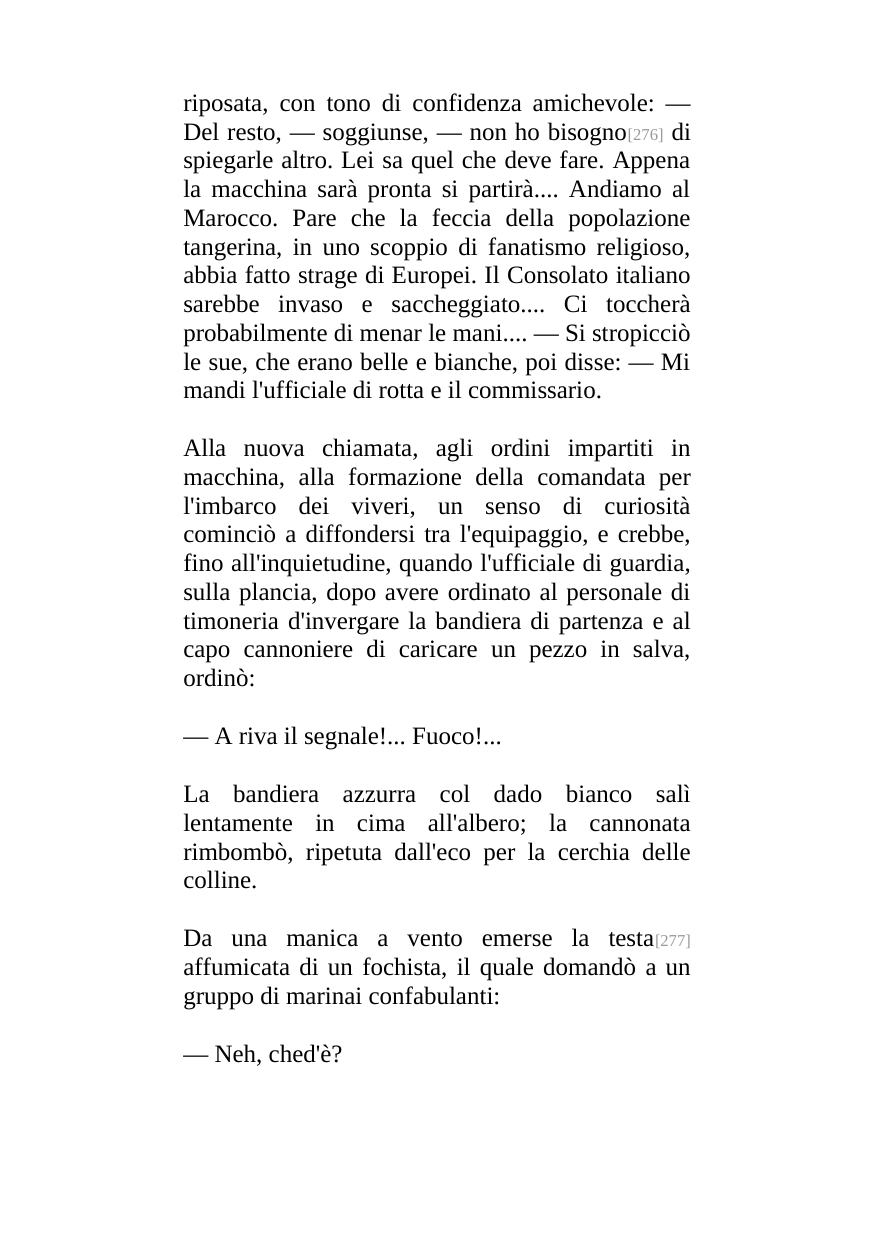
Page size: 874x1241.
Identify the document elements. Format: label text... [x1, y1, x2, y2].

text La bandiera azzurra col dado bianco salì lentamente in cima all'albero; la cannonata rimbombò, ripetuta dall'eco per la cerchia delle colline. [183, 779, 691, 894]
text — A riva il segnale!... Fuoco!... [183, 721, 691, 750]
text Alla nuova chiamata, agli ordini impartiti in macchina, alla formazione della comandata per l'imbarco dei viveri, un senso di curiosità cominciò a diffondersi tra l'equipaggio, e crebbe, fino all'inquietudine, quando l'ufficiale di guardia, sulla plancia, dopo avere ordinato al personale di timoneria d'invergare la bandiera di partenza e al capo cannoniere di caricare un pezzo in salva, ordinò: [183, 433, 691, 692]
text — Neh, ched'è? [183, 1039, 691, 1067]
text riposata, con tono di confidenza amichevole: — Del resto, — soggiunse, — non ho bisogno[276] di spiegarle altro. Lei sa quel che deve fare. Appena la macchina sarà pronta si partirà.... Andiamo al Marocco. Pare che la feccia della popolazione tangerina, in uno scoppio di fanatismo religioso, abbia fatto strage di Europei. Il Consolato italiano sarebbe invaso e saccheggiato.... Ci toccherà probabilmente di menar le mani.... — Si stropicciò le sue, che erano belle e bianche, poi disse: — Mi mandi l'ufficiale di rotta e il commissario. [183, 88, 691, 404]
text Da una manica a vento emerse la testa[277] affumicata di un fochista, il quale domandò a un gruppo di marinai confabulanti: [183, 923, 691, 1009]
